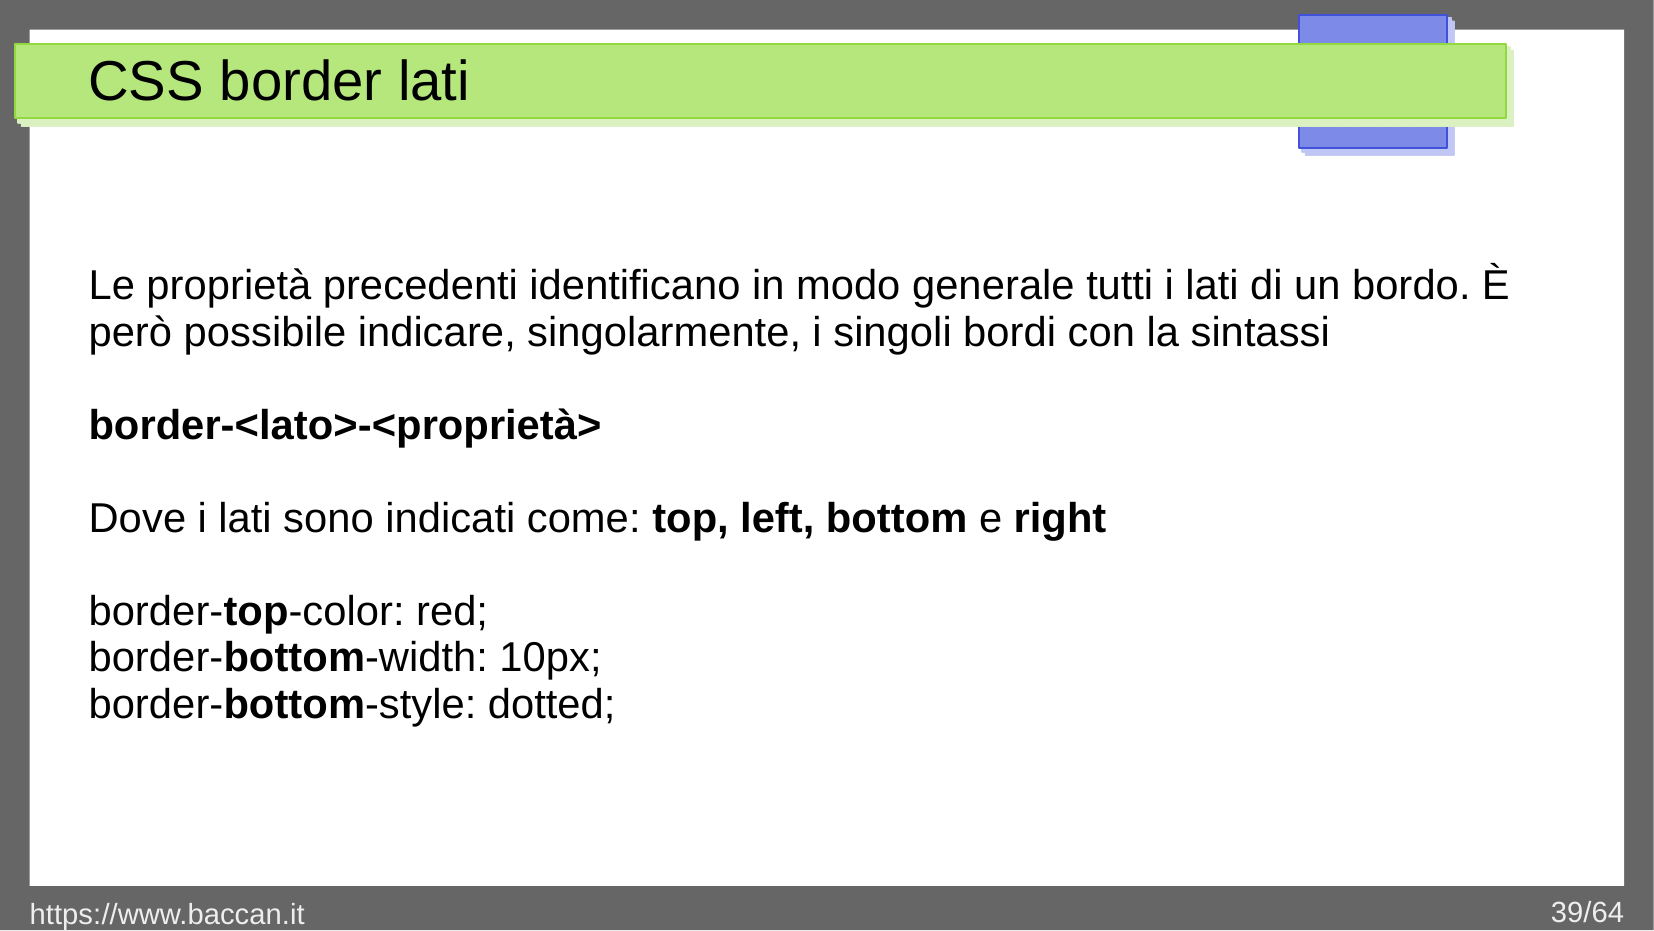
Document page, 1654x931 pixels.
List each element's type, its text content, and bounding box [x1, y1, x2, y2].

text_box Le proprietà precedenti identificano in modo generale tutti i lati di un bordo. È però possibile indicare, singolarmente, i singoli bordi con la sintassi border-<lato>-<proprietà> Dove i lati sono indicati come: top, left, bottom e right border-top-color: red; border-bottom-width: 10px; border-bottom-style: dotted; [88, 169, 1565, 820]
title CSS border lati [88, 44, 1506, 119]
